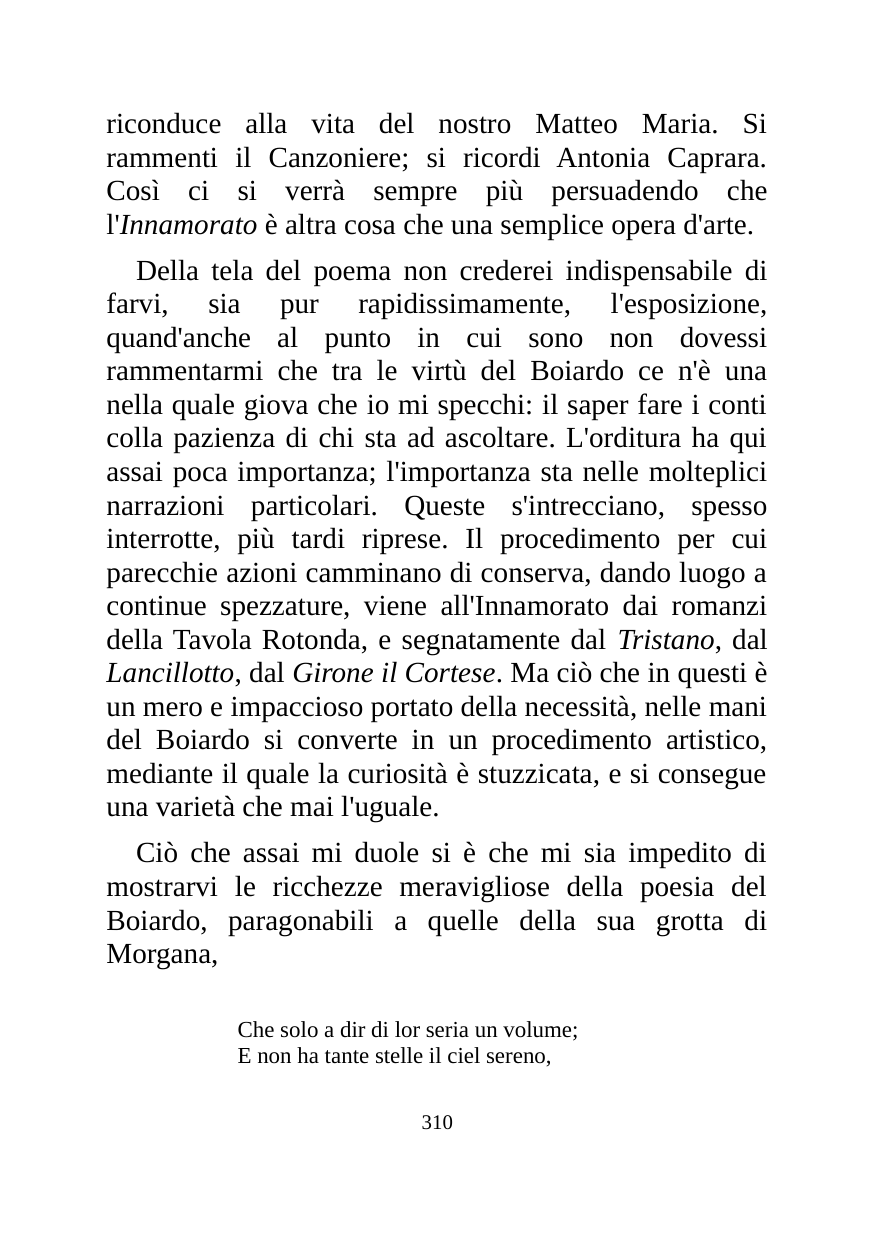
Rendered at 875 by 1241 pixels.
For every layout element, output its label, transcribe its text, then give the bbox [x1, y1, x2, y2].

text Ciò che assai mi duole si è che mi sia impedito di mostrarvi le ricchezze meravigliose della poesia del Boiardo, paragonabili a quelle della sua grotta di Morgana, [106, 836, 768, 970]
text Che solo a dir di lor seria un volume; [237, 1016, 768, 1042]
text E non ha tante stelle il ciel sereno, [237, 1042, 768, 1068]
text Della tela del poema non crederei indispensabile di farvi, sia pur rapidissimamente, l'esposizione, quand'anche al punto in cui sono non dovessi rammentarmi che tra le virtù del Boiardo ce n'è una nella quale giova che io mi specchi: il saper fare i conti colla pazienza di chi sta ad ascoltare. L'orditura ha qui assai poca importanza; l'importanza sta nelle molteplici narrazioni particolari. Queste s'intrecciano, spesso interrotte, più tardi riprese. Il procedimento per cui parecchie azioni camminano di conserva, dando luogo a continue spezzature, viene all'Innamorato dai romanzi della Tavola Rotonda, e segnatamente dal Tristano, dal Lancillotto, dal Girone il Cortese. Ma ciò che in questi è un mero e impaccioso portato della necessità, nelle mani del Boiardo si converte in un procedimento artistico, mediante il quale la curiosità è stuzzicata, e si consegue una varietà che mai l'uguale. [106, 253, 768, 823]
text riconduce alla vita del nostro Matteo Maria. Si rammenti il Canzoniere; si ricordi Antonia Caprara. Così ci si verrà sempre più persuadendo che l'Innamorato è altra cosa che una semplice opera d'arte. [106, 106, 768, 240]
